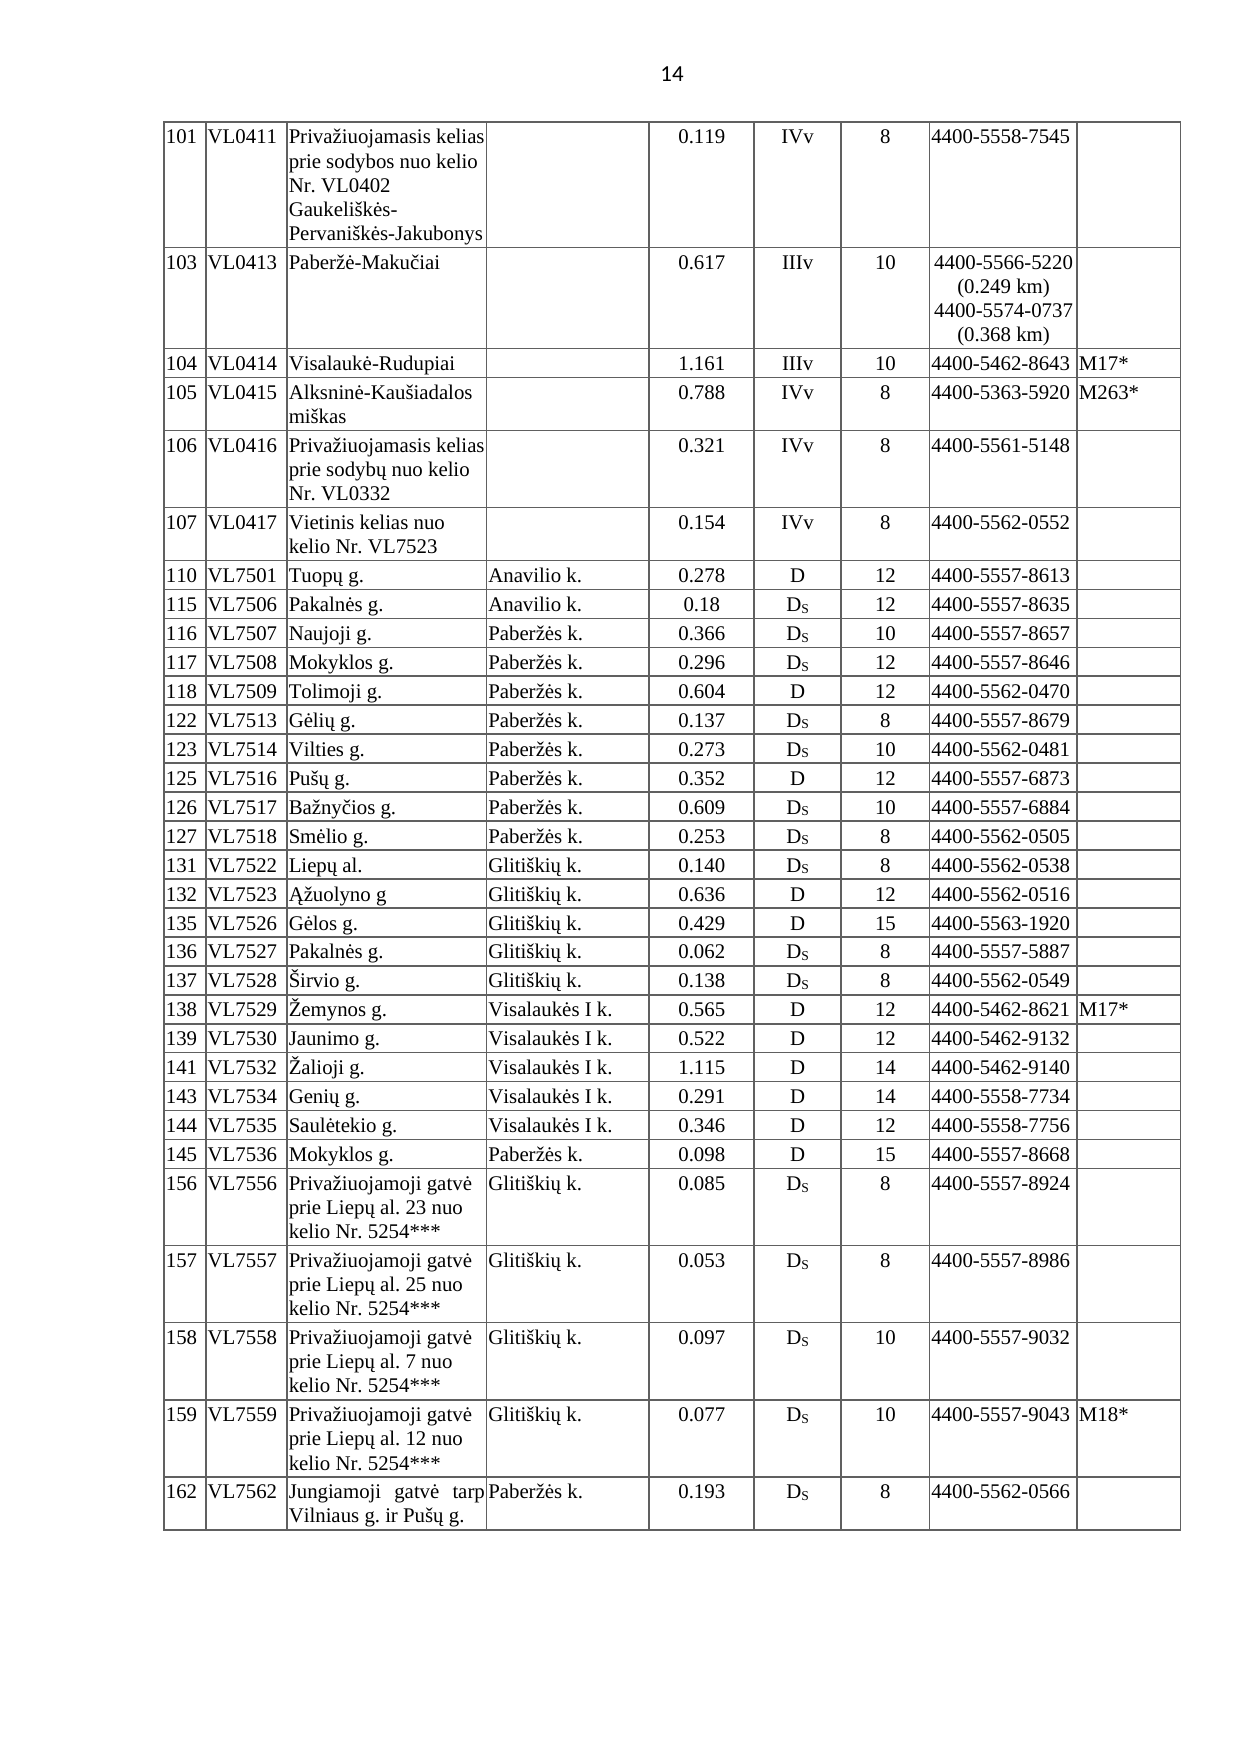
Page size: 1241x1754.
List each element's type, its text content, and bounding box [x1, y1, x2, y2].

table_cell 0.278 [650, 561, 753, 588]
table_cell VL7513 [207, 706, 286, 733]
table_cell 103 [165, 248, 205, 347]
table_cell Pušų g. [288, 764, 486, 791]
table_cell VL0416 [207, 431, 286, 507]
table_cell IIIv [755, 349, 840, 376]
table_cell [1078, 706, 1180, 733]
table_cell VL7526 [207, 909, 286, 936]
table_cell Glitiškių k. [487, 1246, 648, 1322]
table_cell 4400-5557-8986 [930, 1246, 1076, 1322]
table_cell 4400-5363-5920 [930, 378, 1076, 429]
table_cell 0.119 [650, 123, 753, 246]
table_cell VL7535 [207, 1111, 286, 1139]
table_cell VL7536 [207, 1140, 286, 1168]
table_cell Glitiškių k. [487, 851, 648, 878]
table_cell Mokyklos g. [288, 1140, 486, 1168]
table_cell Liepų al. [288, 851, 486, 878]
table_cell D [755, 880, 840, 907]
table_cell 0.609 [650, 793, 753, 820]
table_cell 123 [165, 735, 205, 762]
table_cell 12 [842, 1111, 929, 1139]
table_cell VL7501 [207, 561, 286, 588]
table_cell 156 [165, 1169, 205, 1245]
table_cell Paberžės k. [487, 706, 648, 733]
table_cell Paberžės k. [487, 735, 648, 762]
table_cell 0.617 [650, 248, 753, 347]
table_cell 136 [165, 938, 205, 965]
table_cell 4400-5566-5220 (0.249 km) 4400-5574-0737 (0.368 km) [930, 248, 1076, 347]
table_cell DS [755, 822, 840, 849]
table_cell Saulėtekio g. [288, 1111, 486, 1139]
table_cell D [755, 1082, 840, 1110]
table_cell 115 [165, 590, 205, 617]
table_cell Glitiškių k. [487, 1401, 648, 1476]
table_cell 4400-5557-8668 [930, 1140, 1076, 1168]
table_cell Paberžės k. [487, 822, 648, 849]
table_cell 8 [842, 508, 929, 559]
table_cell D [755, 764, 840, 791]
table_cell 0.140 [650, 851, 753, 878]
table_cell 0.154 [650, 508, 753, 559]
table_cell DS [755, 938, 840, 965]
table_cell Širvio g. [288, 967, 486, 994]
table_cell Paberžės k. [487, 677, 648, 704]
table_cell Bažnyčios g. [288, 793, 486, 820]
table_cell VL7530 [207, 1025, 286, 1052]
table_cell D [755, 677, 840, 704]
table_cell VL0413 [207, 248, 286, 347]
table_cell VL0417 [207, 508, 286, 559]
table_cell 12 [842, 677, 929, 704]
table_cell DS [755, 706, 840, 733]
table_cell 4400-5462-8621 [930, 996, 1076, 1023]
table_cell [1078, 909, 1180, 936]
table_cell 12 [842, 561, 929, 588]
table_cell 0.077 [650, 1401, 753, 1476]
table_cell 12 [842, 648, 929, 675]
table_cell 162 [165, 1478, 205, 1529]
table_cell 4400-5557-8679 [930, 706, 1076, 733]
table_cell 8 [842, 822, 929, 849]
table_cell 118 [165, 677, 205, 704]
table_cell DS [755, 648, 840, 675]
table_cell 12 [842, 764, 929, 791]
table_cell 12 [842, 996, 929, 1023]
table_cell D [755, 1025, 840, 1052]
table_cell 4400-5562-0470 [930, 677, 1076, 704]
table_cell 12 [842, 880, 929, 907]
table_cell DS [755, 1323, 840, 1399]
table_cell 10 [842, 619, 929, 646]
table_cell IVv [755, 431, 840, 507]
table_cell Paberžės k. [487, 764, 648, 791]
table_cell 10 [842, 349, 929, 376]
table_cell 4400-5462-8643 [930, 349, 1076, 376]
table_cell Privažiuojamoji gatvė prie Liepų al. 7 nuo kelio Nr. 5254*** [288, 1323, 486, 1399]
table_cell 4400-5557-8924 [930, 1169, 1076, 1245]
table_cell Visalaukės I k. [487, 1082, 648, 1110]
table_cell 4400-5557-8635 [930, 590, 1076, 617]
table_cell 127 [165, 822, 205, 849]
table_cell 125 [165, 764, 205, 791]
table_cell 135 [165, 909, 205, 936]
table_cell 4400-5562-0481 [930, 735, 1076, 762]
table_cell Smėlio g. [288, 822, 486, 849]
table_cell VL7556 [207, 1169, 286, 1245]
table_cell 141 [165, 1053, 205, 1081]
table_cell 0.522 [650, 1025, 753, 1052]
table_cell [1078, 967, 1180, 994]
table_cell M263* [1078, 378, 1180, 429]
table_cell 0.565 [650, 996, 753, 1023]
table_cell VL7518 [207, 822, 286, 849]
table_cell 4400-5557-9043 [930, 1401, 1076, 1476]
table_cell 4400-5562-0549 [930, 967, 1076, 994]
table_cell Visalaukės I k. [487, 1053, 648, 1081]
table_cell VL7558 [207, 1323, 286, 1399]
table_cell Privažiuojamoji gatvė prie Liepų al. 25 nuo kelio Nr. 5254*** [288, 1246, 486, 1322]
table_cell 4400-5462-9132 [930, 1025, 1076, 1052]
table_cell [1078, 248, 1180, 347]
table_cell VL7516 [207, 764, 286, 791]
table_cell VL7534 [207, 1082, 286, 1110]
table_cell Paberžės k. [487, 793, 648, 820]
table_cell Visalaukės I k. [487, 1025, 648, 1052]
table_cell 0.097 [650, 1323, 753, 1399]
table_cell VL7528 [207, 967, 286, 994]
table_cell DS [755, 851, 840, 878]
table_cell VL7517 [207, 793, 286, 820]
table_cell 107 [165, 508, 205, 559]
table_cell Paberžės k. [487, 619, 648, 646]
table_cell D [755, 1140, 840, 1168]
table_cell VL7527 [207, 938, 286, 965]
table_cell 139 [165, 1025, 205, 1052]
table_cell 143 [165, 1082, 205, 1110]
table_cell Paberžės k. [487, 1478, 648, 1529]
table_cell Paberžė-Makučiai [288, 248, 486, 347]
table_cell 4400-5557-8646 [930, 648, 1076, 675]
table_cell D [755, 561, 840, 588]
table_cell Privažiuojamoji gatvė prie Liepų al. 23 nuo kelio Nr. 5254*** [288, 1169, 486, 1245]
table_cell 145 [165, 1140, 205, 1168]
table_cell VL7523 [207, 880, 286, 907]
table_cell Anavilio k. [487, 590, 648, 617]
table_cell Tuopų g. [288, 561, 486, 588]
table_cell [487, 378, 648, 429]
table_cell DS [755, 1169, 840, 1245]
table_cell Glitiškių k. [487, 880, 648, 907]
table_cell 126 [165, 793, 205, 820]
table_cell M18* [1078, 1401, 1180, 1476]
table_cell 0.636 [650, 880, 753, 907]
table_cell [1078, 1478, 1180, 1529]
table_cell 0.085 [650, 1169, 753, 1245]
table_cell 144 [165, 1111, 205, 1139]
table_cell [1078, 431, 1180, 507]
table_cell 0.346 [650, 1111, 753, 1139]
table_cell 4400-5557-5887 [930, 938, 1076, 965]
table_cell 10 [842, 1401, 929, 1476]
table_cell DS [755, 1246, 840, 1322]
table_cell 101 [165, 123, 205, 246]
table_cell [1078, 677, 1180, 704]
table_cell [1078, 938, 1180, 965]
table_cell 137 [165, 967, 205, 994]
table_cell 4400-5557-8657 [930, 619, 1076, 646]
table_cell 4400-5558-7545 [930, 123, 1076, 246]
table_cell VL0415 [207, 378, 286, 429]
table_cell [487, 508, 648, 559]
table_cell [1078, 764, 1180, 791]
table_cell Žemynos g. [288, 996, 486, 1023]
table_cell 15 [842, 909, 929, 936]
table_cell 110 [165, 561, 205, 588]
table_cell 0.321 [650, 431, 753, 507]
table_cell Visalaukės I k. [487, 996, 648, 1023]
table_cell 132 [165, 880, 205, 907]
table_cell 0.18 [650, 590, 753, 617]
table_cell 8 [842, 706, 929, 733]
table_cell VL7532 [207, 1053, 286, 1081]
table_cell Tolimoji g. [288, 677, 486, 704]
table_cell DS [755, 1401, 840, 1476]
table_cell IVv [755, 378, 840, 429]
table_cell D [755, 1053, 840, 1081]
table_cell Privažiuojamasis kelias prie sodybos nuo kelio Nr. VL0402 Gaukeliškės-Pervaniškės-Jakubonys [288, 123, 486, 246]
table_cell Anavilio k. [487, 561, 648, 588]
table_cell 12 [842, 590, 929, 617]
table_cell Visalaukė-Rudupiai [288, 349, 486, 376]
table_cell Ąžuolyno g [288, 880, 486, 907]
table_cell Pakalnės g. [288, 590, 486, 617]
table_cell 14 [842, 1082, 929, 1110]
table_cell [1078, 735, 1180, 762]
table_cell [1078, 619, 1180, 646]
table_cell DS [755, 793, 840, 820]
table_cell 116 [165, 619, 205, 646]
table_cell VL7514 [207, 735, 286, 762]
table_cell [1078, 851, 1180, 878]
table_cell 10 [842, 793, 929, 820]
table_cell [1078, 1082, 1180, 1110]
table_cell 15 [842, 1140, 929, 1168]
table_cell 4400-5562-0552 [930, 508, 1076, 559]
table_cell [1078, 648, 1180, 675]
table_cell 1.161 [650, 349, 753, 376]
table_cell 8 [842, 1478, 929, 1529]
table_cell Alksninė-Kaušiadalos miškas [288, 378, 486, 429]
table_cell [1078, 1111, 1180, 1139]
table_cell 4400-5562-0566 [930, 1478, 1076, 1529]
table_cell 157 [165, 1246, 205, 1322]
table_cell 8 [842, 1246, 929, 1322]
table_cell 4400-5557-6884 [930, 793, 1076, 820]
table_cell Vietinis kelias nuo kelio Nr. VL7523 [288, 508, 486, 559]
table_cell 0.604 [650, 677, 753, 704]
table_cell 158 [165, 1323, 205, 1399]
table_cell 0.352 [650, 764, 753, 791]
table_cell 104 [165, 349, 205, 376]
table_cell Glitiškių k. [487, 1169, 648, 1245]
table_cell 8 [842, 123, 929, 246]
table_cell 8 [842, 1169, 929, 1245]
table_cell D [755, 909, 840, 936]
table_cell DS [755, 619, 840, 646]
table_cell VL7507 [207, 619, 286, 646]
table_cell [1078, 793, 1180, 820]
table_cell VL7562 [207, 1478, 286, 1529]
table_cell 1.115 [650, 1053, 753, 1081]
table_cell 10 [842, 1323, 929, 1399]
table_cell Privažiuojamasis kelias prie sodybų nuo kelio Nr. VL0332 [288, 431, 486, 507]
table_cell 0.053 [650, 1246, 753, 1322]
table_cell VL7557 [207, 1246, 286, 1322]
table_cell 8 [842, 851, 929, 878]
table_cell 4400-5563-1920 [930, 909, 1076, 936]
table_cell Jungiamoji gatvė tarp Vilniaus g. ir Pušų g. [288, 1478, 486, 1529]
table_cell Pakalnės g. [288, 938, 486, 965]
table_cell [1078, 880, 1180, 907]
table_cell 4400-5562-0516 [930, 880, 1076, 907]
table_cell Paberžės k. [487, 648, 648, 675]
table_cell Visalaukės I k. [487, 1111, 648, 1139]
table_cell [1078, 590, 1180, 617]
table_cell Vilties g. [288, 735, 486, 762]
table_cell [487, 349, 648, 376]
table_cell 159 [165, 1401, 205, 1476]
table_cell VL0414 [207, 349, 286, 376]
table_cell [1078, 1169, 1180, 1245]
table_cell Paberžės k. [487, 1140, 648, 1168]
table_cell 8 [842, 967, 929, 994]
table_cell IVv [755, 123, 840, 246]
table_cell [1078, 123, 1180, 246]
table_cell Glitiškių k. [487, 967, 648, 994]
table_cell 138 [165, 996, 205, 1023]
table_cell 0.788 [650, 378, 753, 429]
table_cell 0.366 [650, 619, 753, 646]
table_cell D [755, 996, 840, 1023]
table_cell D [755, 1111, 840, 1139]
table_cell Genių g. [288, 1082, 486, 1110]
table_cell Mokyklos g. [288, 648, 486, 675]
table_cell DS [755, 1478, 840, 1529]
table_cell 10 [842, 735, 929, 762]
table_cell VL7506 [207, 590, 286, 617]
table_cell VL7509 [207, 677, 286, 704]
table_cell VL7529 [207, 996, 286, 1023]
table_cell 4400-5558-7756 [930, 1111, 1076, 1139]
table_cell VL7522 [207, 851, 286, 878]
table_cell 12 [842, 1025, 929, 1052]
table_cell 0.193 [650, 1478, 753, 1529]
table_cell 0.138 [650, 967, 753, 994]
table_cell 0.098 [650, 1140, 753, 1168]
table_cell 4400-5558-7734 [930, 1082, 1076, 1110]
table_cell Glitiškių k. [487, 1323, 648, 1399]
table_cell M17* [1078, 349, 1180, 376]
table_cell 0.273 [650, 735, 753, 762]
table_cell IIIv [755, 248, 840, 347]
table_cell Žalioji g. [288, 1053, 486, 1081]
table_cell Privažiuojamoji gatvė prie Liepų al. 12 nuo kelio Nr. 5254*** [288, 1401, 486, 1476]
table_cell [1078, 1025, 1180, 1052]
table_cell Naujoji g. [288, 619, 486, 646]
table_cell DS [755, 967, 840, 994]
table_cell 122 [165, 706, 205, 733]
table_cell 0.296 [650, 648, 753, 675]
table_cell 4400-5557-8613 [930, 561, 1076, 588]
table_cell IVv [755, 508, 840, 559]
table_cell 4400-5462-9140 [930, 1053, 1076, 1081]
table_cell [1078, 1140, 1180, 1168]
table_cell 131 [165, 851, 205, 878]
table_cell Glitiškių k. [487, 938, 648, 965]
table_cell [1078, 1323, 1180, 1399]
table_cell [1078, 1053, 1180, 1081]
table_cell [1078, 822, 1180, 849]
table_cell 14 [842, 1053, 929, 1081]
table_cell 4400-5561-5148 [930, 431, 1076, 507]
table_cell 0.253 [650, 822, 753, 849]
table_cell Gėlos g. [288, 909, 486, 936]
table_cell [1078, 1246, 1180, 1322]
table_cell 0.429 [650, 909, 753, 936]
table_cell 0.137 [650, 706, 753, 733]
table_cell 4400-5557-6873 [930, 764, 1076, 791]
table_cell 8 [842, 431, 929, 507]
table_cell [1078, 508, 1180, 559]
table_cell Glitiškių k. [487, 909, 648, 936]
table_cell Jaunimo g. [288, 1025, 486, 1052]
table_cell 8 [842, 378, 929, 429]
table_cell 4400-5562-0538 [930, 851, 1076, 878]
table_cell 4400-5557-9032 [930, 1323, 1076, 1399]
table_cell DS [755, 735, 840, 762]
table_cell 4400-5562-0505 [930, 822, 1076, 849]
table_cell 105 [165, 378, 205, 429]
table_cell 8 [842, 938, 929, 965]
table_cell VL7559 [207, 1401, 286, 1476]
table_cell Gėlių g. [288, 706, 486, 733]
table_cell VL7508 [207, 648, 286, 675]
table_cell M17* [1078, 996, 1180, 1023]
table_cell [487, 123, 648, 246]
table_cell 0.291 [650, 1082, 753, 1110]
table_cell DS [755, 590, 840, 617]
table_cell 106 [165, 431, 205, 507]
table_cell VL0411 [207, 123, 286, 246]
table_cell 0.062 [650, 938, 753, 965]
table_cell 117 [165, 648, 205, 675]
table_cell [487, 431, 648, 507]
table_cell [1078, 561, 1180, 588]
table_cell 10 [842, 248, 929, 347]
table_cell [487, 248, 648, 347]
